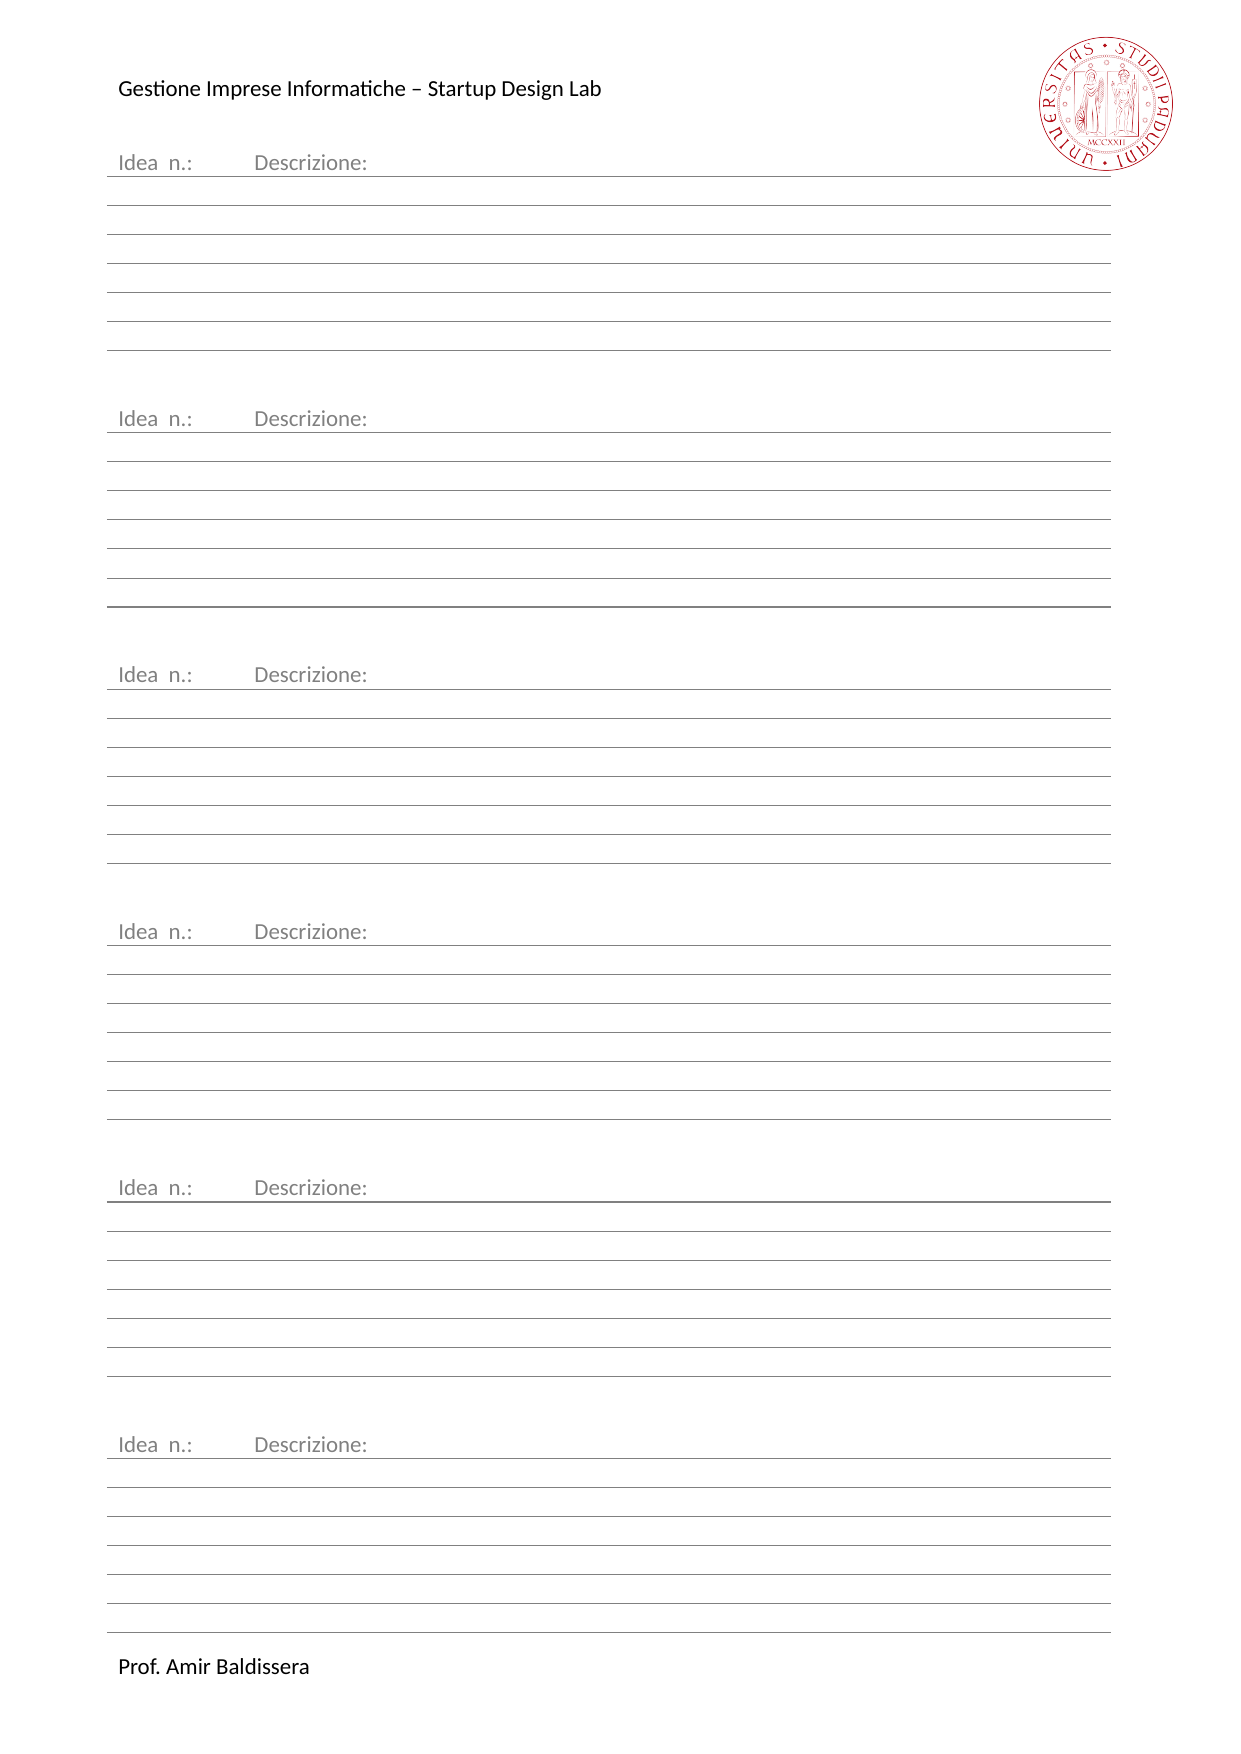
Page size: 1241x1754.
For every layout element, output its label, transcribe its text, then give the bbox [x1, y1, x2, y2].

table_cell [107, 1261, 1111, 1289]
table_cell [107, 293, 1111, 321]
table_cell [107, 1319, 1111, 1347]
picture [1038, 35, 1174, 172]
table_cell [107, 1575, 1111, 1603]
table_cell [107, 1033, 1111, 1061]
table_cell [107, 1604, 1111, 1632]
table_cell [107, 806, 1111, 834]
table_cell [107, 975, 1111, 1003]
table_cell [107, 1459, 1111, 1487]
table_cell [107, 549, 1111, 577]
table_cell [107, 719, 1111, 747]
table_cell [107, 1004, 1111, 1032]
table_header Idea n.: Descrizione: [107, 917, 1111, 945]
table_header Idea n.: Descrizione: [107, 1430, 1111, 1458]
table_cell [107, 520, 1111, 548]
table_cell [107, 433, 1111, 461]
table_cell [107, 322, 1111, 350]
table_cell [107, 206, 1111, 234]
table_cell [107, 1517, 1111, 1545]
table_cell [107, 491, 1111, 519]
table_cell [107, 264, 1111, 292]
table_cell [107, 1091, 1111, 1119]
table_cell [107, 1488, 1111, 1516]
table_cell [107, 1348, 1111, 1376]
table_cell [107, 690, 1111, 718]
table_cell [107, 579, 1111, 606]
table_cell [107, 777, 1111, 805]
table_header Idea n.: Descrizione: [107, 661, 1111, 688]
table_cell [107, 1232, 1111, 1259]
table_cell [107, 835, 1111, 863]
table_cell [107, 748, 1111, 776]
table_cell [107, 1203, 1111, 1231]
table_cell [107, 177, 1111, 205]
table_header Idea n.: Descrizione: [107, 1174, 1111, 1201]
table_cell [107, 1290, 1111, 1318]
table_cell [107, 1062, 1111, 1090]
table_cell [107, 946, 1111, 974]
table_header Idea n.: Descrizione: [107, 148, 1111, 176]
table_header Idea n.: Descrizione: [107, 404, 1111, 432]
table_cell [107, 462, 1111, 490]
table_cell [107, 235, 1111, 263]
table_cell [107, 1546, 1111, 1574]
